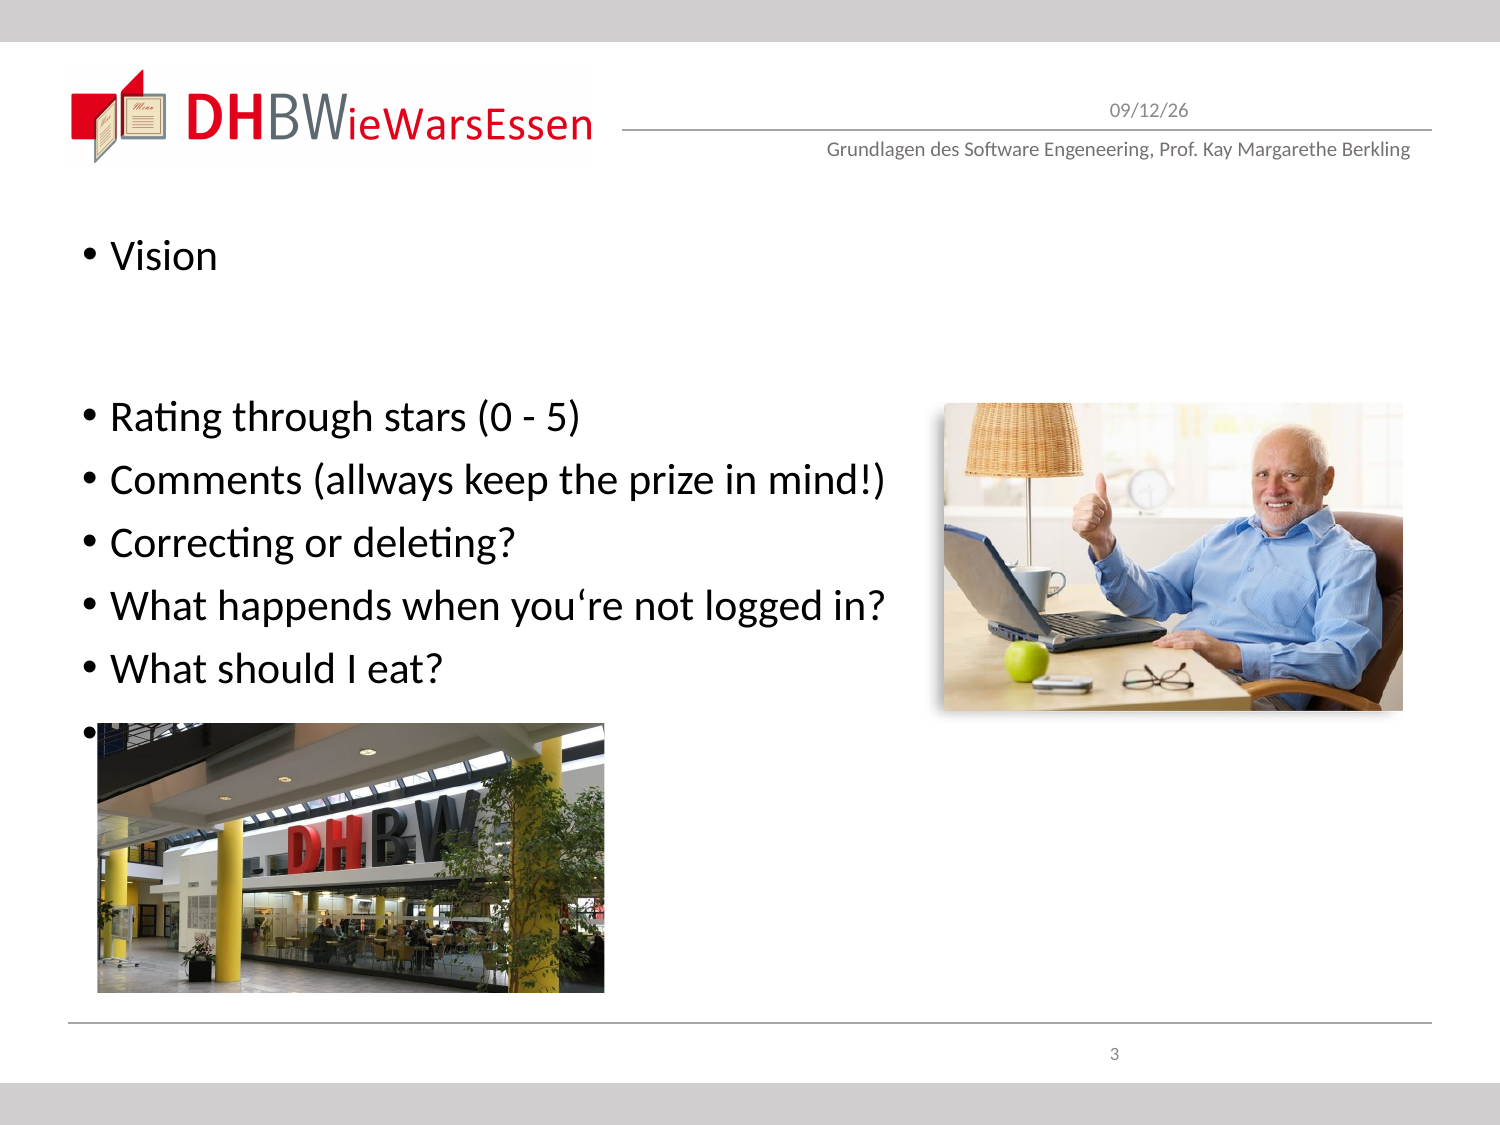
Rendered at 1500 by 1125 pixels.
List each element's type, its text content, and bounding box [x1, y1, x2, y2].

picture [97, 723, 605, 993]
list Vision [67, 224, 1433, 344]
picture [924, 401, 1403, 724]
list Rating through stars (0 - 5) Comments (allways keep the prize in mind!) Correcting or deleting? What happends when you‘re not logged in? What should I eat? [67, 386, 1433, 1002]
